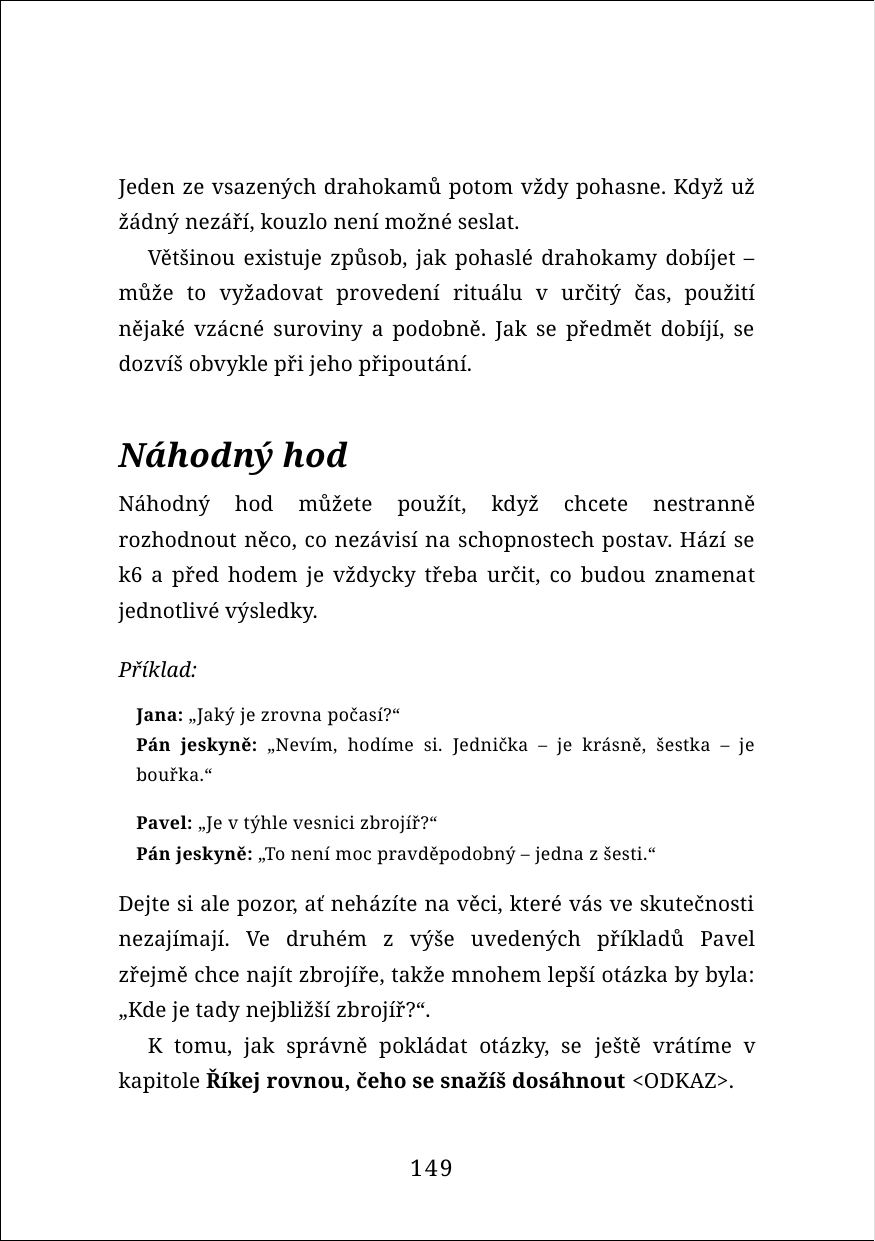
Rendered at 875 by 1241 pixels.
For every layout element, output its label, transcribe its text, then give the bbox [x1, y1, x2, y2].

text Příklad: [118, 655, 756, 683]
text Pavel: „Je v týhle vesnici zbrojíř?“ Pán jeskyně: „To není moc pravděpodobný – jedna z šesti.“ [136, 811, 756, 865]
text Jana: „Jaký je zrovna počasí?“ Pán jeskyně: „Nevím, hodíme si. Jednička – je krásně, šestka – je bouřka.“ [136, 702, 756, 787]
text Náhodný hod můžete použít, když chcete nestranně rozhodnout něco, co nezávisí na schopnostech postav. Hází se k6 a před hodem je vždycky třeba určit, co budou znamenat jednotlivé výsledky. [118, 489, 756, 624]
text Jeden ze vsazených drahokamů potom vždy pohasne. Když už žádný nezáří, kouzlo není možné seslat. Většinou existuje způsob, jak pohaslé drahokamy dobíjet – může to vyžadovat provedení rituálu v určitý čas, použití nějaké vzácné suroviny a podobně. Jak se předmět dobíjí, se dozvíš obvykle při jeho připoutání. [118, 172, 756, 378]
text Dejte si ale pozor, ať neházíte na věci, které vás ve skutečnosti nezajímají. Ve druhém z výše uvedených příkladů Pavel zřejmě chce najít zbrojíře, takže mnohem lepší otázka by byla: „Kde je tady nejbližší zbrojíř?“. K tomu, jak správně pokládat otázky, se ještě vrátíme v kapitole Říkej rovnou, čeho se snažíš dosáhnout <ODKAZ>. [118, 889, 756, 1095]
subtitle Náhodný hod [118, 432, 756, 478]
